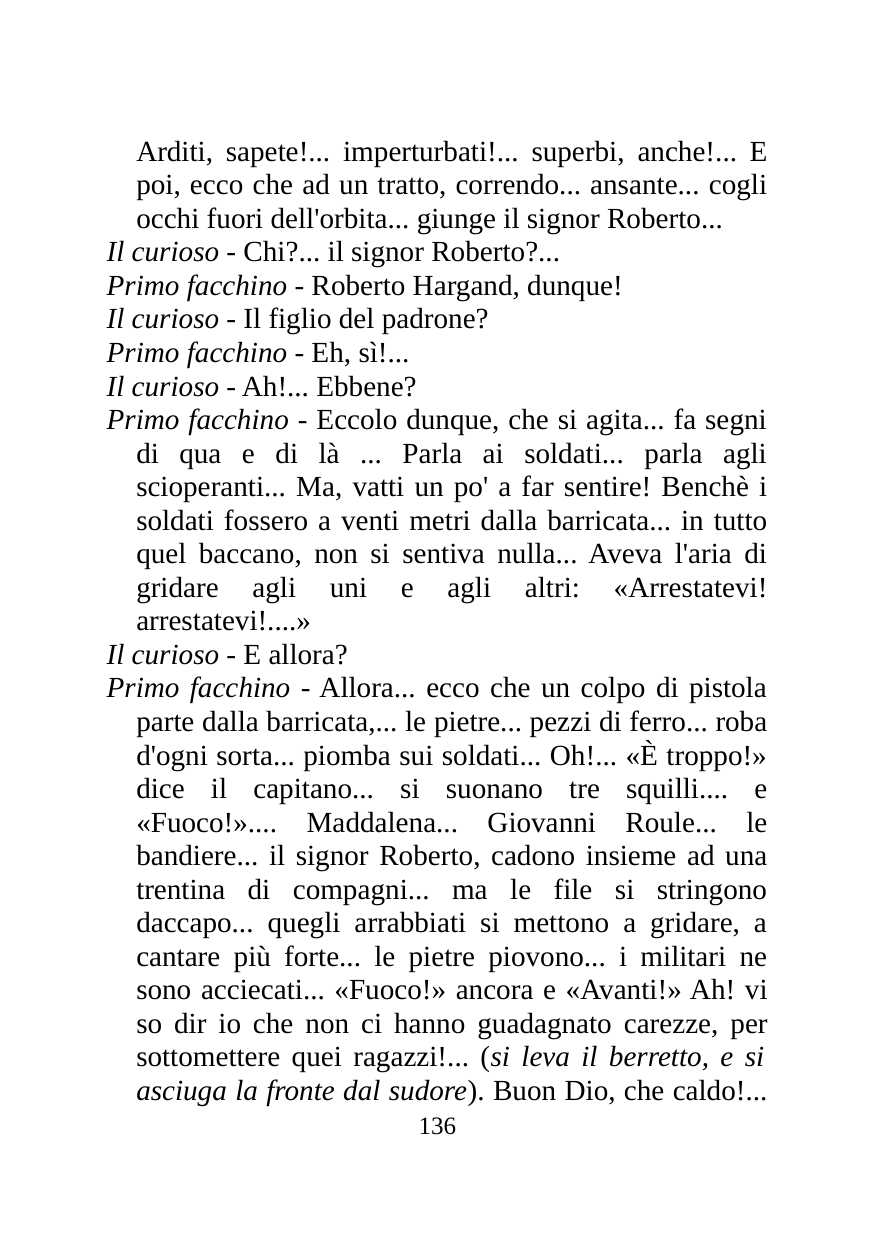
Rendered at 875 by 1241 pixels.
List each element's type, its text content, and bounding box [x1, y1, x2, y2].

text Il curioso - Chi?... il signor Roberto?... [106, 234, 768, 268]
text Arditi, sapete!... imperturbati!... superbi, anche!... E poi, ecco che ad un tratto, correndo... ansante... cogli occhi fuori dell'orbita... giunge il signor Roberto... [106, 134, 768, 234]
text Primo facchino - Eccolo dunque, che si agita... fa segni di qua e di là ... Parla ai soldati... parla agli scioperanti... Ma, vatti un po' a far sentire! Benchè i soldati fossero a venti metri dalla barricata... in tutto quel baccano, non si sentiva nulla... Aveva l'aria di gridare agli uni e agli altri: «Arrestatevi! arrestatevi!....» [106, 402, 768, 637]
text Il curioso - E allora? [106, 637, 768, 671]
text Primo facchino - Eh, sì!... [106, 335, 768, 369]
text Il curioso - Il figlio del padrone? [106, 302, 768, 335]
text Primo facchino - Roberto Hargand, dunque! [106, 268, 768, 302]
text Primo facchino - Allora... ecco che un colpo di pistola parte dalla barricata,... le pietre... pezzi di ferro... roba d'ogni sorta... piomba sui soldati... Oh!... «È troppo!» dice il capitano... si suonano tre squilli.... e «Fuoco!».... Maddalena... Giovanni Roule... le bandiere... il signor Roberto, cadono insieme ad una trentina di compagni... ma le file si stringono daccapo... quegli arrabbiati si mettono a gridare, a cantare più forte... le pietre piovono... i militari ne sono acciecati... «Fuoco!» ancora e «Avanti!» Ah! vi so dir io che non ci hanno guadagnato carezze, per sottomettere quei ragazzi!... (si leva il berretto, e si asciuga la fronte dal sudore). Buon Dio, che caldo!... [106, 671, 768, 1107]
text Il curioso - Ah!... Ebbene? [106, 369, 768, 402]
